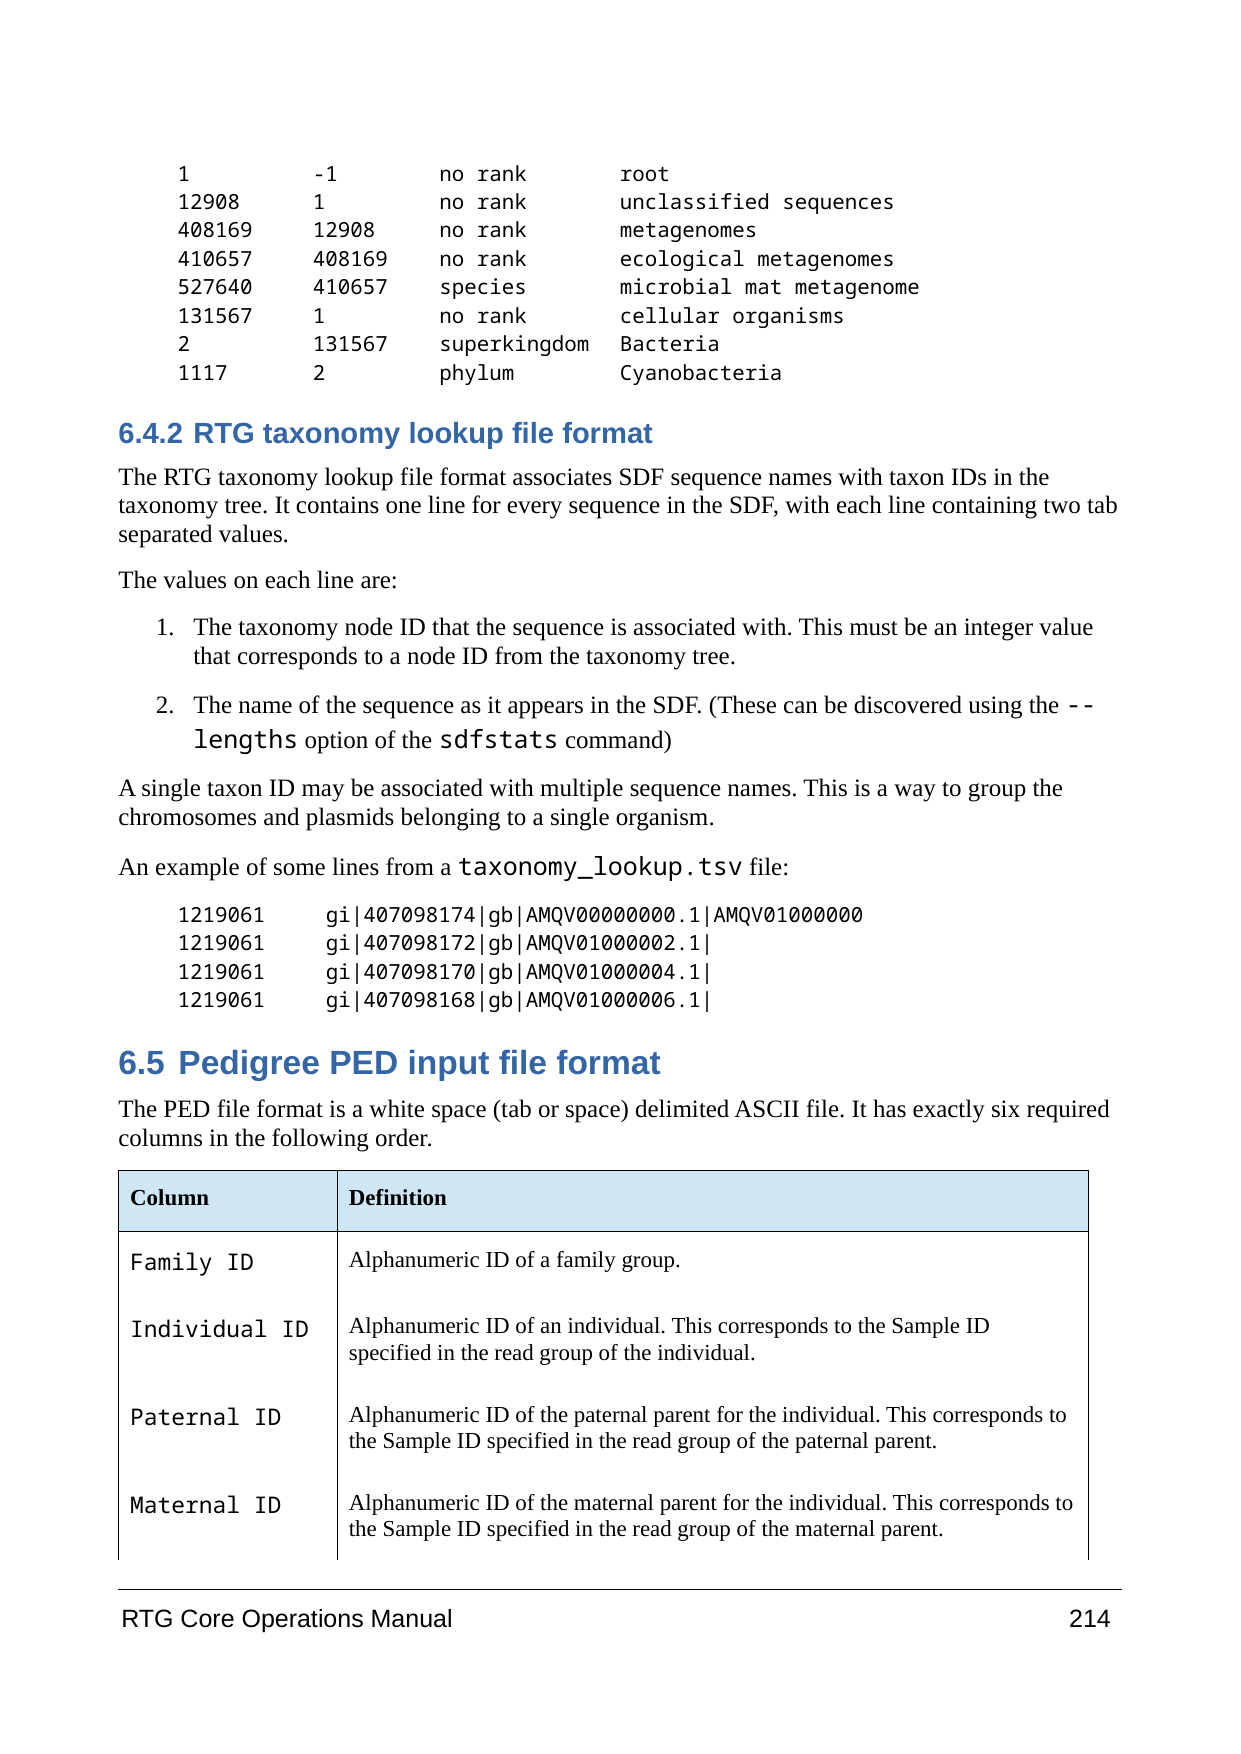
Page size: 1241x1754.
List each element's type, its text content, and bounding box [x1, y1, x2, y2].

subtitle RTG taxonomy lookup file format [118, 416, 1122, 449]
text 527640 410657 species microbial mat metagenome [177, 272, 1122, 301]
text 1219061 gi|407098172|gb|AMQV01000002.1| [177, 928, 1122, 957]
text 408169 12908 no rank metagenomes [177, 216, 1122, 244]
text The PED file format is a white space (tab or space) delimited ASCII file. It has exactly six required columns in the following order. [118, 1094, 1122, 1152]
text 1219061 gi|407098170|gb|AMQV01000004.1| [177, 957, 1122, 985]
table_cell Alphanumeric ID of the maternal parent for the individual. This corresponds to the Sample ID specified in the read group of the maternal parent. [338, 1474, 1088, 1560]
text 1219061 gi|407098174|gb|AMQV00000000.1|AMQV01000000 [177, 900, 1122, 928]
table_cell Alphanumeric ID of a family group. [338, 1232, 1088, 1298]
table_cell Alphanumeric ID of the paternal parent for the individual. This corresponds to the Sample ID specified in the read group of the paternal parent. [338, 1386, 1088, 1474]
text 1219061 gi|407098168|gb|AMQV01000006.1| [177, 985, 1122, 1014]
table_cell Family ID [119, 1232, 337, 1298]
list The taxonomy node ID that the sequence is associated with. This must be an integer value that corresponds to a node ID from the taxonomy tree. [156, 612, 1122, 669]
list The name of the sequence as it appears in the SDF. (These can be discovered using the --lengths option of the sdfstats command) [156, 687, 1122, 755]
table_header Definition [338, 1171, 1088, 1231]
text A single taxon ID may be associated with multiple sequence names. This is a way to group the chromosomes and plasmids belonging to a single organism. [118, 773, 1122, 831]
text An example of some lines from a taxonomy_lookup.tsv file: [118, 848, 1122, 882]
table_cell Maternal ID [119, 1474, 337, 1560]
subtitle Pedigree PED input file format [118, 1043, 1122, 1082]
text 410657 408169 no rank ecological metagenomes [177, 244, 1122, 272]
text 12908 1 no rank unclassified sequences [177, 187, 1122, 216]
text 1 -1 no rank root [177, 159, 1122, 187]
text The RTG taxonomy lookup file format associates SDF sequence names with taxon IDs in the taxonomy tree. It contains one line for every sequence in the SDF, with each line containing two tab separated values. [118, 462, 1122, 548]
table_cell Paternal ID [119, 1386, 337, 1474]
text 1117 2 phylum Cyanobacteria [177, 358, 1122, 386]
table_header Column [119, 1171, 337, 1231]
text The values on each line are: [118, 566, 1122, 594]
table_cell Individual ID [119, 1298, 337, 1386]
text 2 131567 superkingdom Bacteria [177, 329, 1122, 358]
table_cell Alphanumeric ID of an individual. This corresponds to the Sample ID specified in the read group of the individual. [338, 1298, 1088, 1386]
text 131567 1 no rank cellular organisms [177, 301, 1122, 329]
